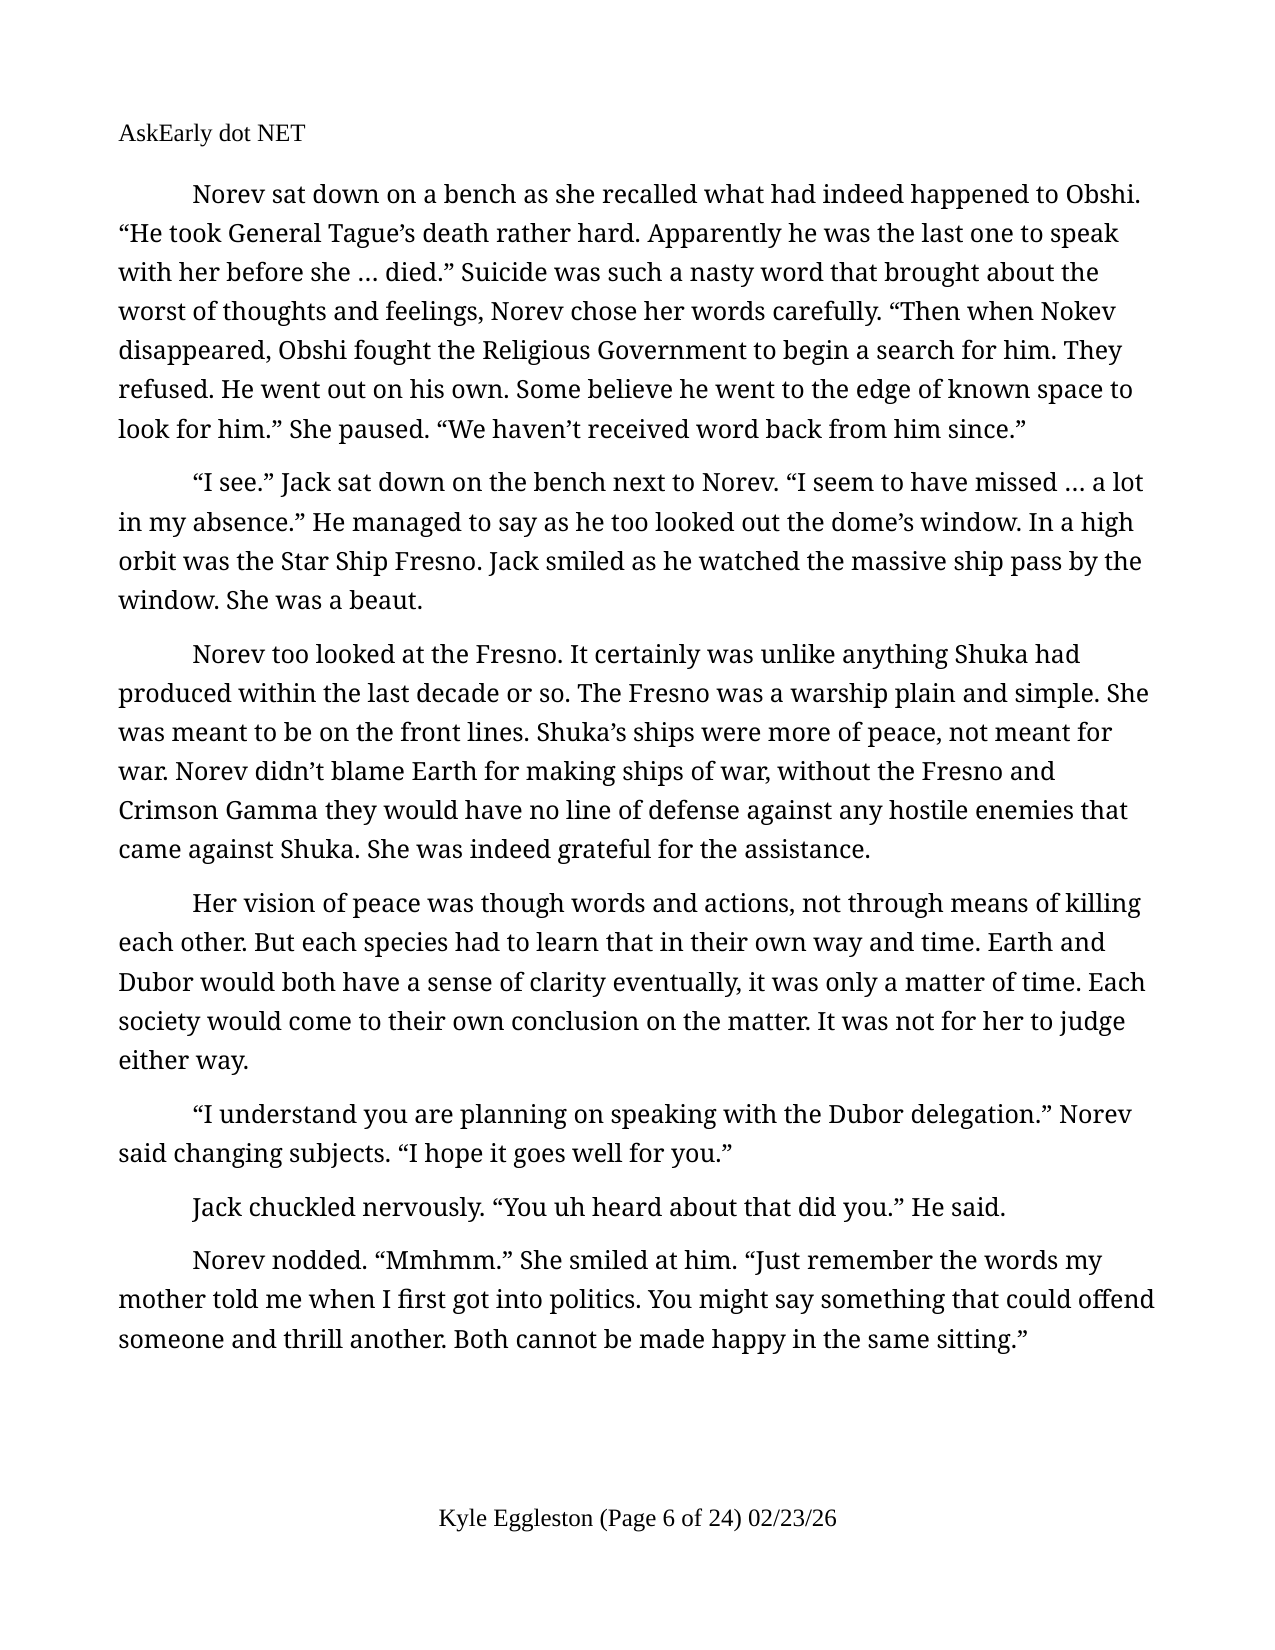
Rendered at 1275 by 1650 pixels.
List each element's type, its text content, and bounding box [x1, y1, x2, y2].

text Norev nodded. “Mmhmm.” She smiled at him. “Just remember the words my mother told me when I first got into politics. You might say something that could offend someone and thrill another. Both cannot be made happy in the same sitting.” [118, 1243, 1157, 1355]
text Her vision of peace was though words and actions, not through means of killing each other. But each species had to learn that in their own way and time. Earth and Dubor would both have a sense of clarity eventually, it was only a matter of time. Each society would come to their own conclusion on the matter. It was not for her to judge either way. [118, 886, 1157, 1077]
text “I see.” Jack sat down on the bench next to Norev. “I seem to have missed … a lot in my absence.” He managed to say as he too looked out the dome’s window. In a high orbit was the Star Ship Fresno. Jack smiled as he watched the massive ship pass by the window. She was a beaut. [118, 465, 1157, 617]
text Norev sat down on a bench as she recalled what had indeed happened to Obshi. “He took General Tague’s death rather hard. Apparently he was the last one to speak with her before she … died.” Suicide was such a nasty word that brought about the worst of thoughts and feelings, Norev chose her words carefully. “Then when Nokev disappeared, Obshi fought the Religious Government to begin a search for him. They refused. He went out on his own. Some believe he went to the edge of known space to look for him.” She paused. “We haven’t received word back from him since.” [118, 176, 1157, 445]
text Jack chuckled nervously. “You uh heard about that did you.” He said. [118, 1189, 1157, 1223]
text Norev too looked at the Fresno. It certainly was unlike anything Shuka had produced within the last decade or so. The Fresno was a warship plain and simple. She was meant to be on the front lines. Shuka’s ships were more of peace, not meant for war. Norev didn’t blame Earth for making ships of war, without the Fresno and Crimson Gamma they would have no line of defense against any hostile enemies that came against Shuka. She was indeed grateful for the assistance. [118, 636, 1157, 866]
text “I understand you are planning on speaking with the Dubor delegation.” Norev said changing subjects. “I hope it goes well for you.” [118, 1096, 1157, 1169]
